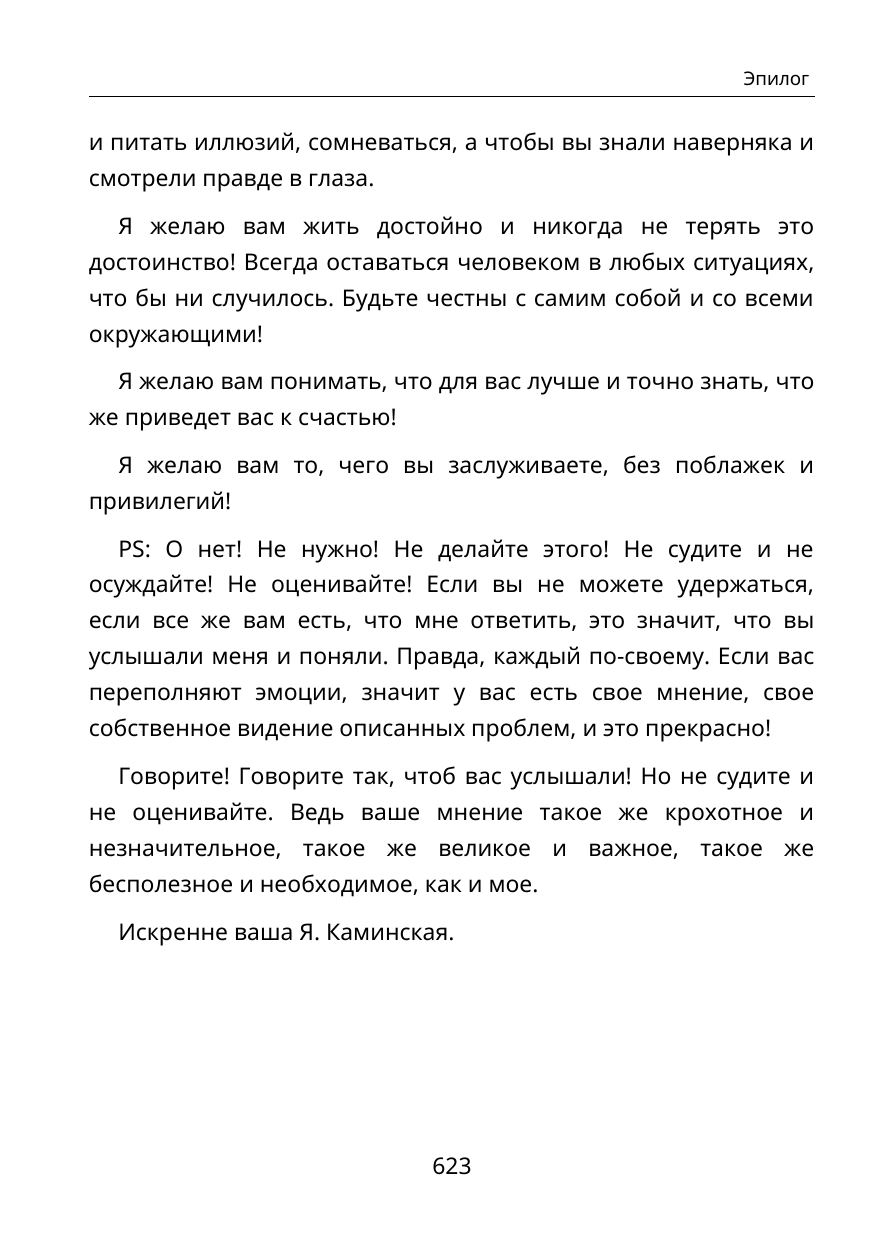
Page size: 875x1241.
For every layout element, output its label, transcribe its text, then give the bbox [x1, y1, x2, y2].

text Я желаю вам понимать, что для вас лучше и точно знать, что же приведет вас к счастью! [88, 365, 815, 432]
text Я желаю вам то, чего вы заслуживаете, без поблажек и привилегий! [88, 449, 815, 516]
text PS: О нет! Не нужно! Не делайте этого! Не судите и не осуждайте! Не оценивайте! Если вы не можете удержаться, если все же вам есть, что мне ответить, это значит, что вы услышали меня и поняли. Правда, каждый по-своему. Если вас переполняют эмоции, значит у вас есть свое мнение, свое собственное видение описанных проблем, и это прекрасно! [88, 532, 815, 743]
text и питать иллюзий, сомневаться, а чтобы вы знали наверняка и смотрели правде в глаза. [88, 126, 815, 193]
text Я желаю вам жить достойно и никогда не терять это достоинство! Всегда оставаться человеком в любых ситуациях, что бы ни случилось. Будьте честны с самим собой и со всеми окружающими! [88, 210, 815, 349]
text Искренне ваша Я. Каминская. [88, 915, 815, 947]
text Говорите! Говорите так, чтоб вас услышали! Но не судите и не оценивайте. Ведь ваше мнение такое же крохотное и незначительное, такое же великое и важное, такое же бесполезное и необходимое, как и мое. [88, 760, 815, 899]
